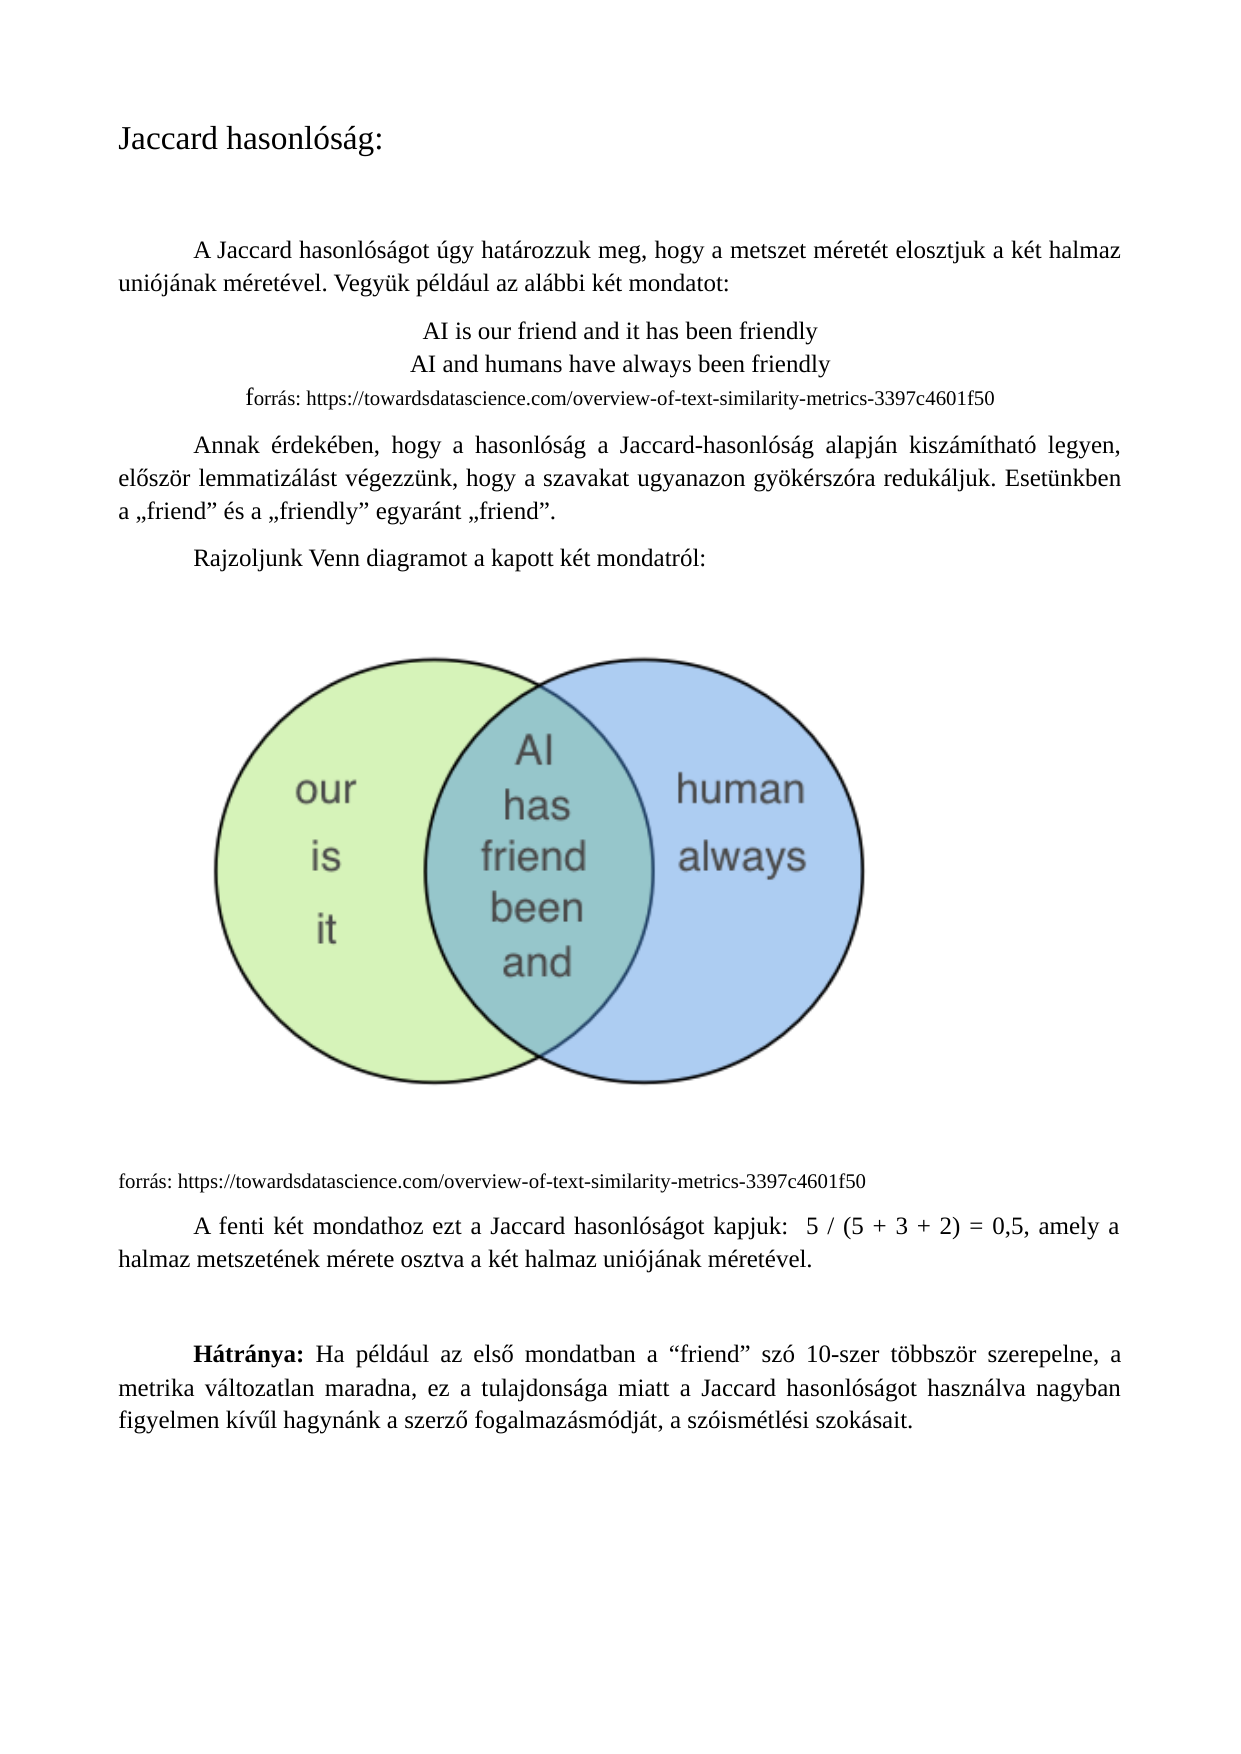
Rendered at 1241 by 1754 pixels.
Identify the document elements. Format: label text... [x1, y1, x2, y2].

text AI is our friend and it has been friendly AI and humans have always been friendly forrás: https://towardsdatascience.com/overview-of-text-similarity-metrics-3397c4601f50 [118, 316, 1122, 411]
text Hátránya: Ha például az első mondatban a “friend” szó 10-szer többször szerepelne, a metrika változatlan maradna, ez a tulajdonsága miatt a Jaccard hasonlóságot használva nagyban figyelmen kívűl hagynánk a szerző fogalmazásmódját, a szóismétlési szokásait. [118, 1339, 1122, 1434]
text forrás: https://towardsdatascience.com/overview-of-text-similarity-metrics-3397c4601f50 [118, 1169, 1122, 1193]
picture [118, 591, 961, 1130]
text A Jaccard hasonlóságot úgy határozzuk meg, hogy a metszet méretét elosztjuk a két halmaz uniójának méretével. Vegyük például az alábbi két mondatot: [118, 235, 1122, 297]
text Annak érdekében, hogy a hasonlóság a Jaccard-hasonlóság alapján kiszámítható legyen, először lemmatizálást végezzünk, hogy a szavakat ugyanazon gyökérszóra redukáljuk. Esetünkben a „friend” és a „friendly” egyaránt „friend”. [118, 430, 1122, 524]
text Jaccard hasonlóság: [118, 118, 1122, 156]
text A fenti két mondathoz ezt a Jaccard hasonlóságot kapjuk: 5 / (5 + 3 + 2) = 0,5, amely a halmaz metszetének mérete osztva a két halmaz uniójának méretével. [118, 1211, 1122, 1273]
text Rajzoljunk Venn diagramot a kapott két mondatról: [118, 543, 1122, 572]
